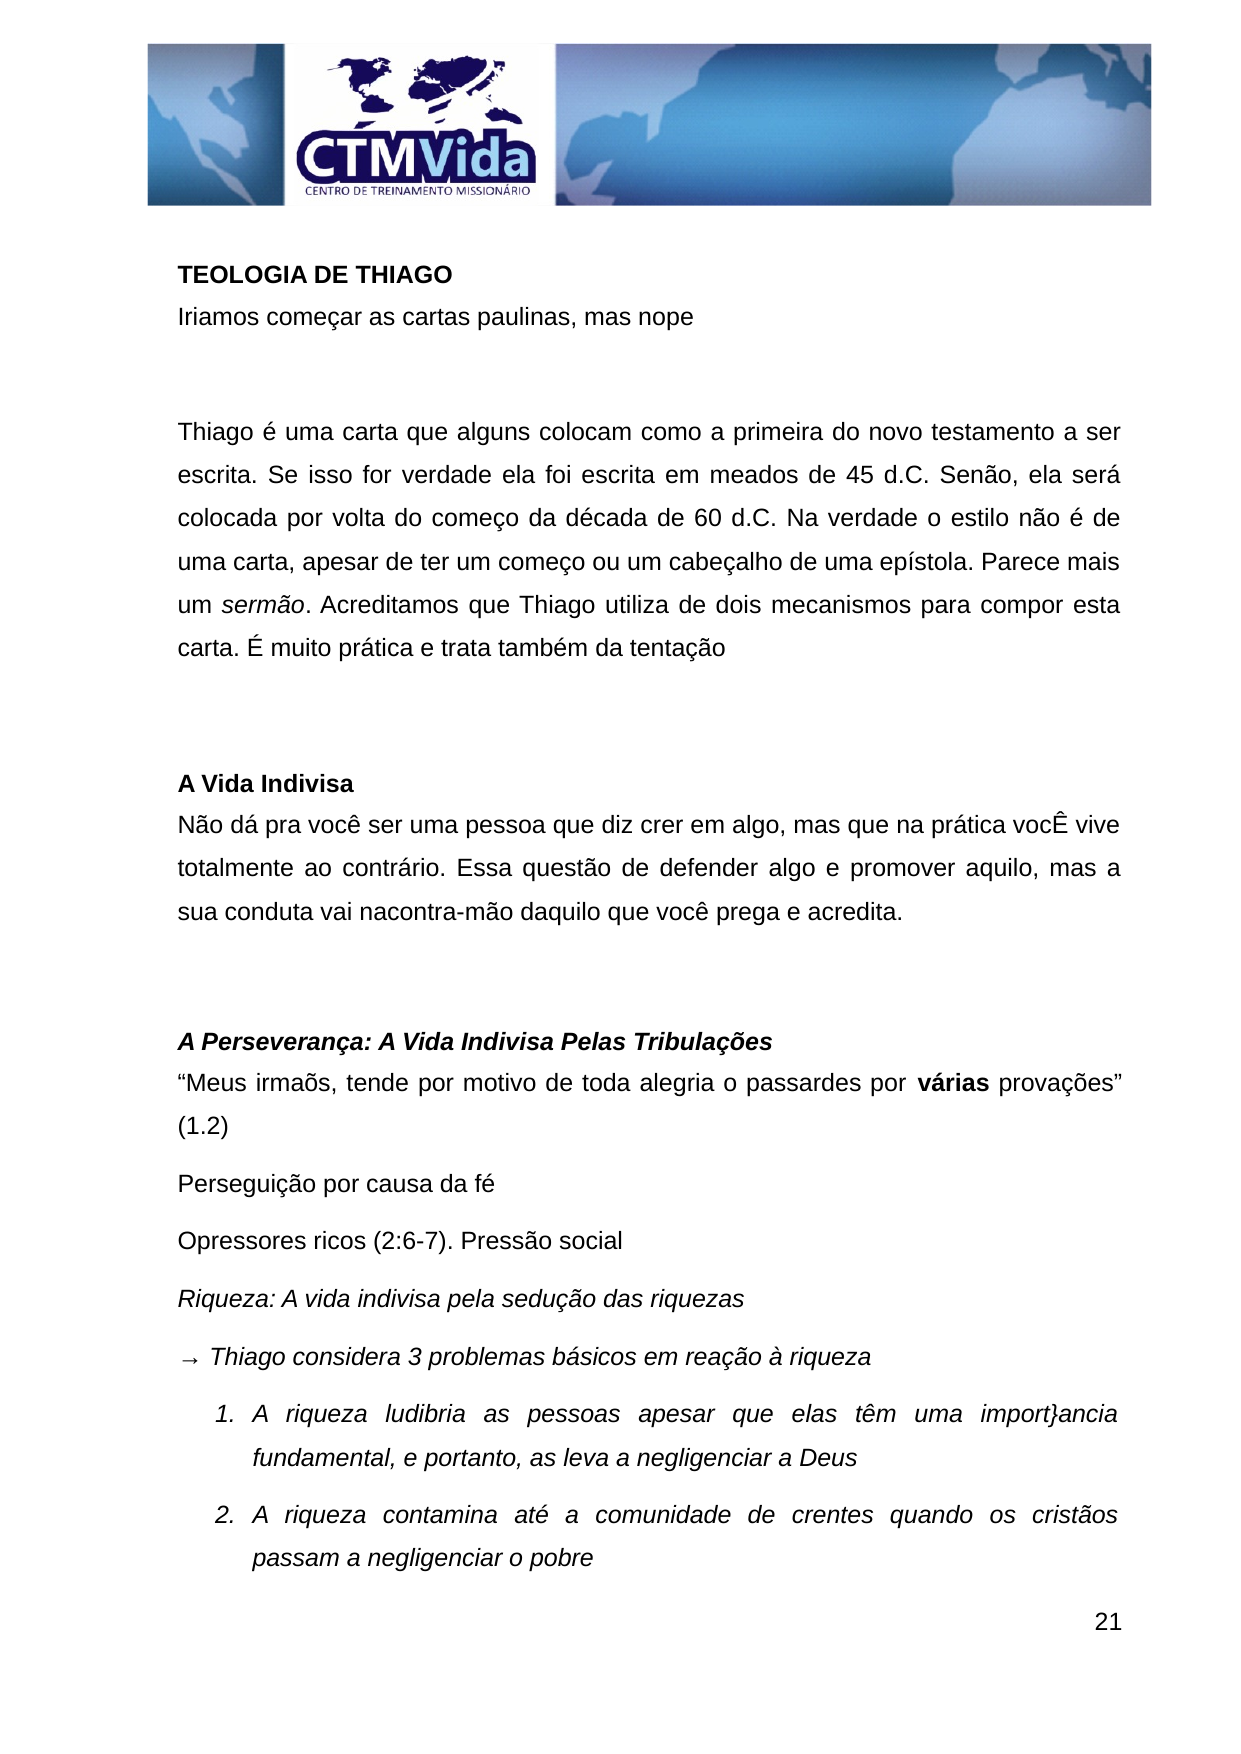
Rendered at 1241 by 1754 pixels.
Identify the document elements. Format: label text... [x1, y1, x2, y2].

text Perseguição por causa da fé [177, 1168, 1122, 1197]
text Opressores ricos (2:6-7). Pressão social [177, 1226, 1122, 1255]
subtitle A vida indivisa [177, 769, 1122, 798]
subtitle Teologia de thiago [177, 260, 1122, 289]
text → Thiago considera 3 problemas básicos em reação à riqueza [177, 1342, 1122, 1370]
list A riqueza contamina até a comunidade de crentes quando os cristãos passam a negligenciar o pobre [215, 1500, 1122, 1572]
text Thiago é uma carta que alguns colocam como a primeira do novo testamento a ser escrita. Se isso for verdade ela foi escrita em meados de 45 d.C. Senão, ela será colocada por volta do começo da década de 60 d.C. Na verdade o estilo não é de uma carta, apesar de ter um começo ou um cabeçalho de uma epístola. Parece mais um sermão. Acreditamos que Thiago utiliza de dois mecanismos para compor esta carta. É muito prática e trata também da tentação [177, 417, 1122, 661]
text Não dá pra você ser uma pessoa que diz crer em algo, mas que na prática vocÊ vive totalmente ao contrário. Essa questão de defender algo e promover aquilo, mas a sua conduta vai nacontra-mão daquilo que você prega e acredita. [177, 810, 1122, 925]
text “Meus irmaõs, tende por motivo de toda alegria o passardes por várias provações” (1.2) [177, 1068, 1122, 1139]
picture [147, 43, 1152, 206]
text Riqueza: A vida indivisa pela sedução das riquezas [177, 1284, 1122, 1313]
list A riqueza ludibria as pessoas apesar que elas têm uma import}ancia fundamental, e portanto, as leva a negligenciar a Deus [215, 1399, 1122, 1471]
subtitle A Perseverança: A vida indivisa pelas tribulações [177, 1026, 1122, 1055]
text Iriamos começar as cartas paulinas, mas nope [177, 302, 1122, 330]
